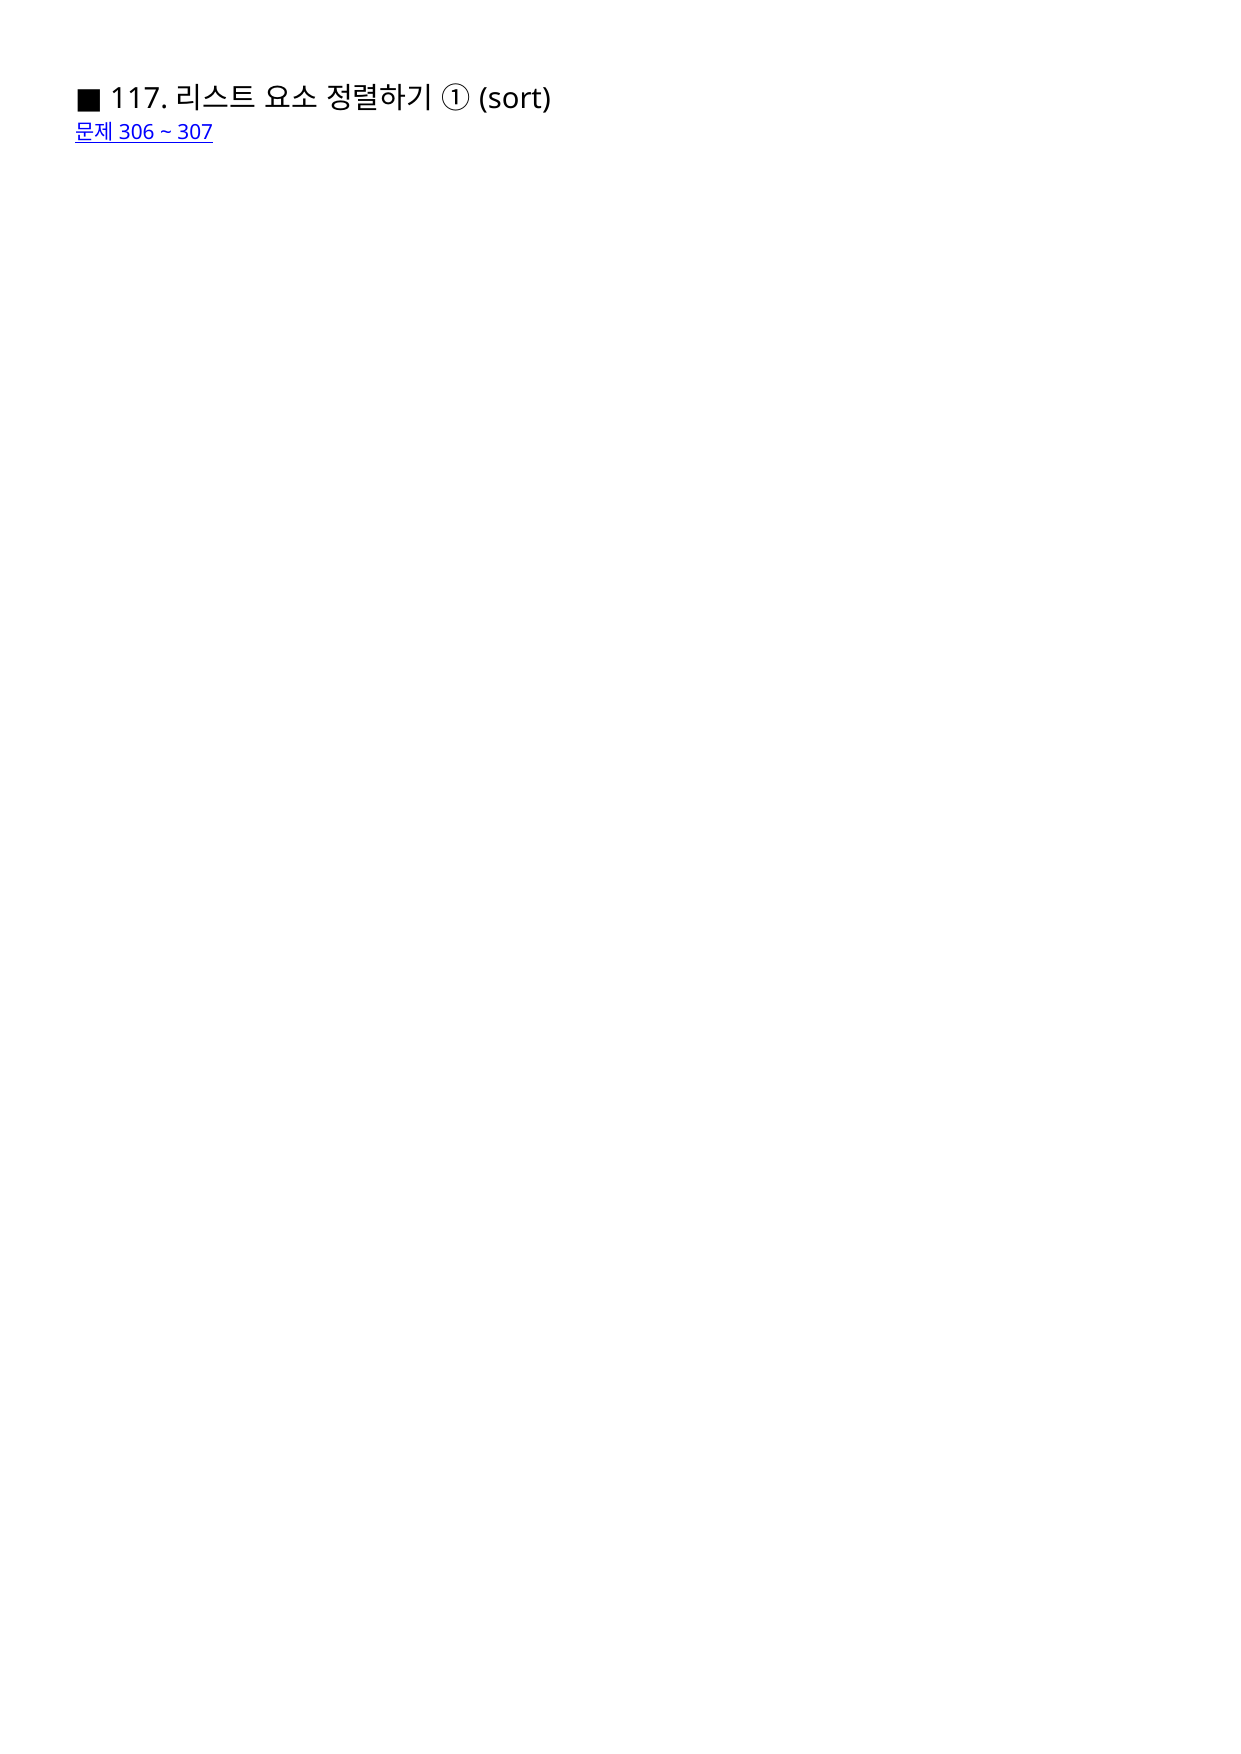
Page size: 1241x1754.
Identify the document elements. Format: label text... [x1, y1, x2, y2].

subtitle ■ 117. 리스트 요소 정렬하기 ① (sort) [75, 75, 1165, 117]
text 문제 306 ~ 307 [75, 117, 1165, 146]
